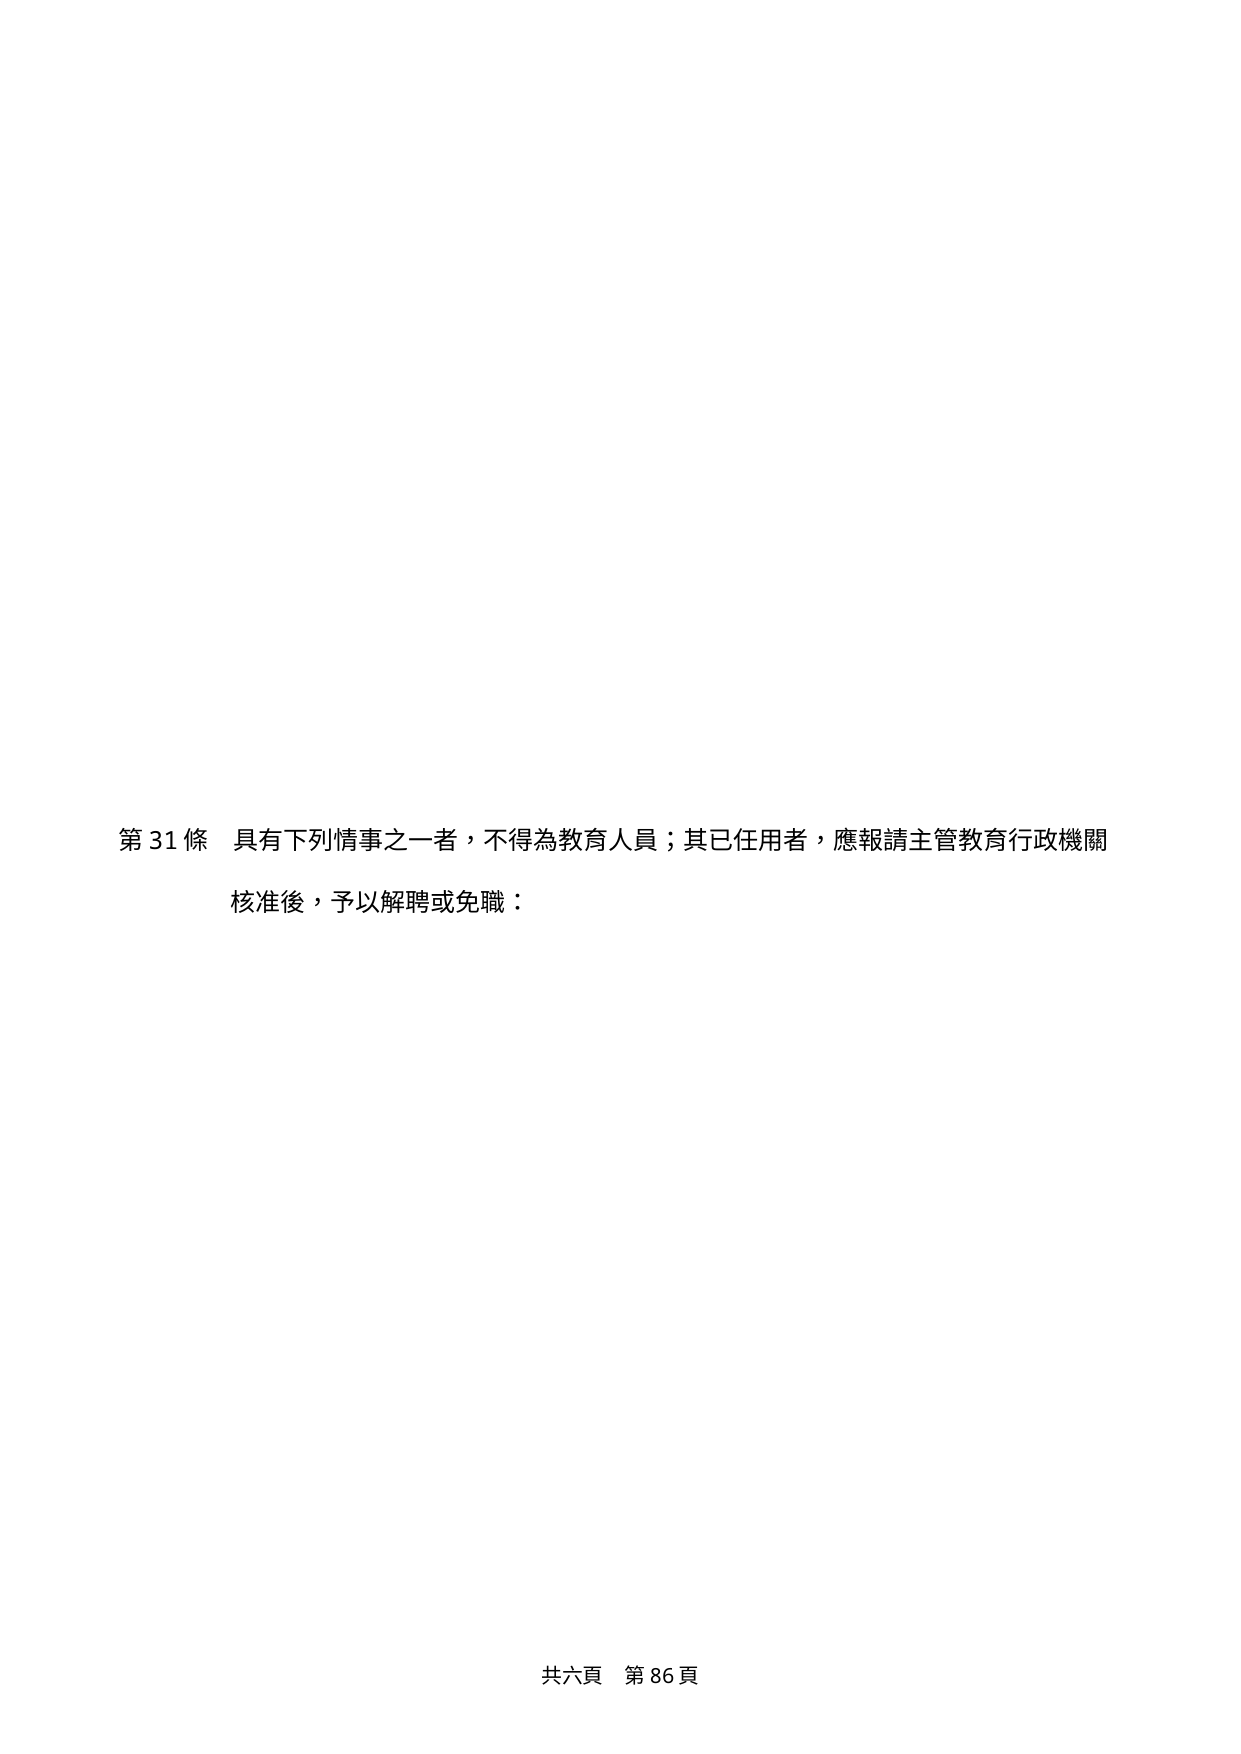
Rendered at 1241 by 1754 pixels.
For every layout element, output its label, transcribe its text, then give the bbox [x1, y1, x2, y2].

text 第31條 具有下列情事之一者，不得為教育人員；其已任用者，應報請主管教育行政機關核准後，予以解聘或免職： [118, 797, 1122, 922]
